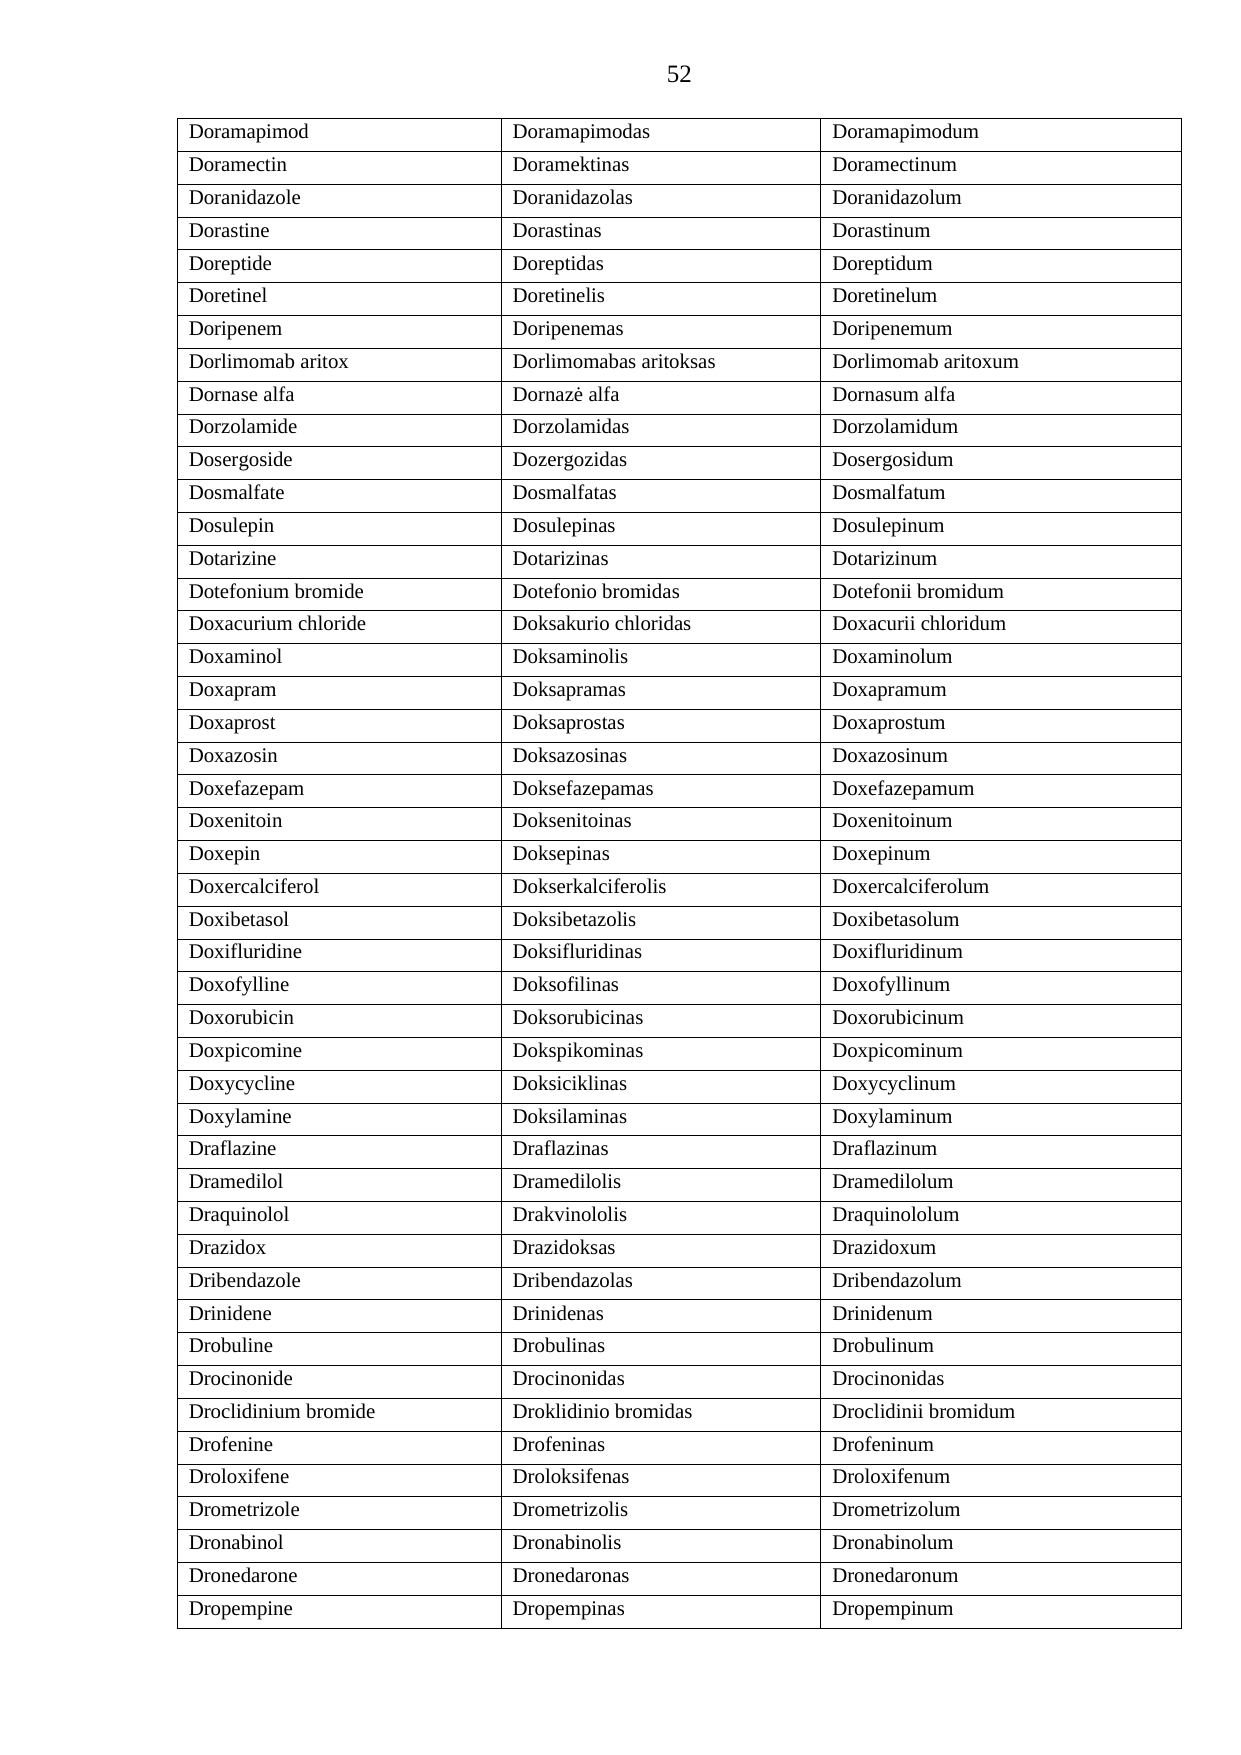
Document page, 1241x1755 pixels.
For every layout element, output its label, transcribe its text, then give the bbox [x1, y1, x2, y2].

table_cell Doxorubicin [178, 1005, 501, 1037]
table_cell Doxaminolum [821, 644, 1181, 676]
table_cell Doranidazolas [502, 185, 820, 217]
table_cell Dronabinolis [502, 1530, 820, 1562]
table_cell Dornazė alfa [502, 382, 820, 413]
table_cell Dronedarone [178, 1563, 501, 1595]
table_cell Drobulinum [821, 1333, 1181, 1365]
table_cell Doksilaminas [502, 1104, 820, 1135]
table_cell Dosergosidum [821, 447, 1181, 479]
table_cell Doxepin [178, 841, 501, 873]
table_cell Drazidoxum [821, 1235, 1181, 1267]
table_cell Doranidazole [178, 185, 501, 217]
table_cell Doksapramas [502, 677, 820, 709]
table_cell Doripenemum [821, 316, 1181, 348]
table_cell Dotarizine [178, 546, 501, 577]
table_cell Doksorubicinas [502, 1005, 820, 1037]
table_cell Doxacurii chloridum [821, 611, 1181, 643]
table_cell Dribendazolas [502, 1268, 820, 1299]
table_cell Drakvinololis [502, 1202, 820, 1234]
table_cell Doxorubicinum [821, 1005, 1181, 1037]
table_cell Doxycycline [178, 1071, 501, 1102]
table_cell Droloksifenas [502, 1465, 820, 1496]
table_cell Doxenitoinum [821, 808, 1181, 840]
table_cell Dribendazole [178, 1268, 501, 1299]
table_cell Doxylamine [178, 1104, 501, 1135]
table_cell Doxibetasolum [821, 907, 1181, 938]
table_cell Doxaprost [178, 710, 501, 742]
table_cell Doramectin [178, 152, 501, 184]
table_cell Doxepinum [821, 841, 1181, 873]
table_cell Dramedilol [178, 1169, 501, 1201]
table_cell Doxifluridine [178, 940, 501, 971]
table_cell Droloxifene [178, 1465, 501, 1496]
table_cell Dorzolamidas [502, 415, 820, 446]
table_cell Dronedaronum [821, 1563, 1181, 1595]
table_cell Draflazinas [502, 1136, 820, 1168]
table_cell Doxofyllinum [821, 972, 1181, 1004]
table_cell Dorzolamide [178, 415, 501, 446]
table_cell Doxycyclinum [821, 1071, 1181, 1102]
table_cell Doxercalciferolum [821, 874, 1181, 906]
table_cell Drinidenum [821, 1300, 1181, 1332]
table_cell Dribendazolum [821, 1268, 1181, 1299]
table_cell Drinidenas [502, 1300, 820, 1332]
table_cell Doranidazolum [821, 185, 1181, 217]
table_cell Dramedilolis [502, 1169, 820, 1201]
table_cell Doxaprostum [821, 710, 1181, 742]
table_cell Doreptidum [821, 250, 1181, 282]
table_cell Droloxifenum [821, 1465, 1181, 1496]
table_cell Dosulepin [178, 513, 501, 545]
table_cell Dronedaronas [502, 1563, 820, 1595]
table_cell Drazidoksas [502, 1235, 820, 1267]
table_cell Draflazinum [821, 1136, 1181, 1168]
table_cell Dorlimomabas aritoksas [502, 349, 820, 381]
table_cell Doxazosinum [821, 743, 1181, 774]
table_cell Doramapimodum [821, 119, 1181, 151]
table_cell Drocinonidas [502, 1366, 820, 1398]
table_cell Doxpicominum [821, 1038, 1181, 1070]
table_cell Dorlimomab aritoxum [821, 349, 1181, 381]
table_cell Dosmalfate [178, 480, 501, 512]
table_cell Dornasum alfa [821, 382, 1181, 413]
table_cell Dotefonium bromide [178, 579, 501, 610]
table_cell Drometrizole [178, 1497, 501, 1529]
table_cell Drometrizolum [821, 1497, 1181, 1529]
table_cell Dozergozidas [502, 447, 820, 479]
table_cell Doxacurium chloride [178, 611, 501, 643]
table_cell Droclidinium bromide [178, 1399, 501, 1431]
table_cell Drocinonide [178, 1366, 501, 1398]
table_cell Doramapimodas [502, 119, 820, 151]
table_cell Doxibetasol [178, 907, 501, 938]
table_cell Draflazine [178, 1136, 501, 1168]
table_cell Doretinelis [502, 283, 820, 315]
table_cell Doksiciklinas [502, 1071, 820, 1102]
table_cell Doksazosinas [502, 743, 820, 774]
table_cell Draquinololum [821, 1202, 1181, 1234]
table_cell Doksefazepamas [502, 775, 820, 807]
table_cell Doreptide [178, 250, 501, 282]
table_cell Doksaprostas [502, 710, 820, 742]
table_cell Dotefonio bromidas [502, 579, 820, 610]
table_cell Doksakurio chloridas [502, 611, 820, 643]
table_cell Dotefonii bromidum [821, 579, 1181, 610]
table_cell Dokserkalciferolis [502, 874, 820, 906]
table_cell Doramectinum [821, 152, 1181, 184]
table_cell Doripenem [178, 316, 501, 348]
table_cell Droklidinio bromidas [502, 1399, 820, 1431]
table_cell Drometrizolis [502, 1497, 820, 1529]
table_cell Dorzolamidum [821, 415, 1181, 446]
table_cell Doramapimod [178, 119, 501, 151]
table_cell Doxpicomine [178, 1038, 501, 1070]
table_cell Doxenitoin [178, 808, 501, 840]
table_cell Drofeninas [502, 1432, 820, 1463]
table_cell Doxapram [178, 677, 501, 709]
table_cell Doretinel [178, 283, 501, 315]
table_cell Doksofilinas [502, 972, 820, 1004]
table_cell Doksifluridinas [502, 940, 820, 971]
table_cell Dosmalfatas [502, 480, 820, 512]
table_cell Doxapramum [821, 677, 1181, 709]
table_cell Doksaminolis [502, 644, 820, 676]
table_cell Doxofylline [178, 972, 501, 1004]
table_cell Dorastinas [502, 218, 820, 249]
table_cell Dotarizinum [821, 546, 1181, 577]
table_cell Dosulepinas [502, 513, 820, 545]
table_cell Dorastinum [821, 218, 1181, 249]
table_cell Dosergoside [178, 447, 501, 479]
table_cell Doxefazepam [178, 775, 501, 807]
table_cell Drinidene [178, 1300, 501, 1332]
table_cell Doreptidas [502, 250, 820, 282]
table_cell Doksenitoinas [502, 808, 820, 840]
table_cell Doxercalciferol [178, 874, 501, 906]
table_cell Dorlimomab aritox [178, 349, 501, 381]
table_cell Dropempinas [502, 1596, 820, 1627]
table_cell Dosulepinum [821, 513, 1181, 545]
table_cell Dornase alfa [178, 382, 501, 413]
table_cell Dorastine [178, 218, 501, 249]
table_cell Drobuline [178, 1333, 501, 1365]
table_cell Drofeninum [821, 1432, 1181, 1463]
table_cell Dronabinol [178, 1530, 501, 1562]
table_cell Dropempinum [821, 1596, 1181, 1627]
table_cell Drofenine [178, 1432, 501, 1463]
table_cell Doxylaminum [821, 1104, 1181, 1135]
table_cell Dosmalfatum [821, 480, 1181, 512]
table_cell Doxefazepamum [821, 775, 1181, 807]
table_cell Doxaminol [178, 644, 501, 676]
table_cell Dotarizinas [502, 546, 820, 577]
table_cell Dokspikominas [502, 1038, 820, 1070]
table_cell Dropempine [178, 1596, 501, 1627]
table_cell Doripenemas [502, 316, 820, 348]
table_cell Draquinolol [178, 1202, 501, 1234]
table_cell Doxifluridinum [821, 940, 1181, 971]
table_cell Drocinonidas [821, 1366, 1181, 1398]
table_cell Doxazosin [178, 743, 501, 774]
table_cell Drazidox [178, 1235, 501, 1267]
table_cell Dramedilolum [821, 1169, 1181, 1201]
table_cell Doretinelum [821, 283, 1181, 315]
table_cell Doramektinas [502, 152, 820, 184]
table_cell Drobulinas [502, 1333, 820, 1365]
table_cell Doksibetazolis [502, 907, 820, 938]
table_cell Dronabinolum [821, 1530, 1181, 1562]
table_cell Doksepinas [502, 841, 820, 873]
table_cell Droclidinii bromidum [821, 1399, 1181, 1431]
